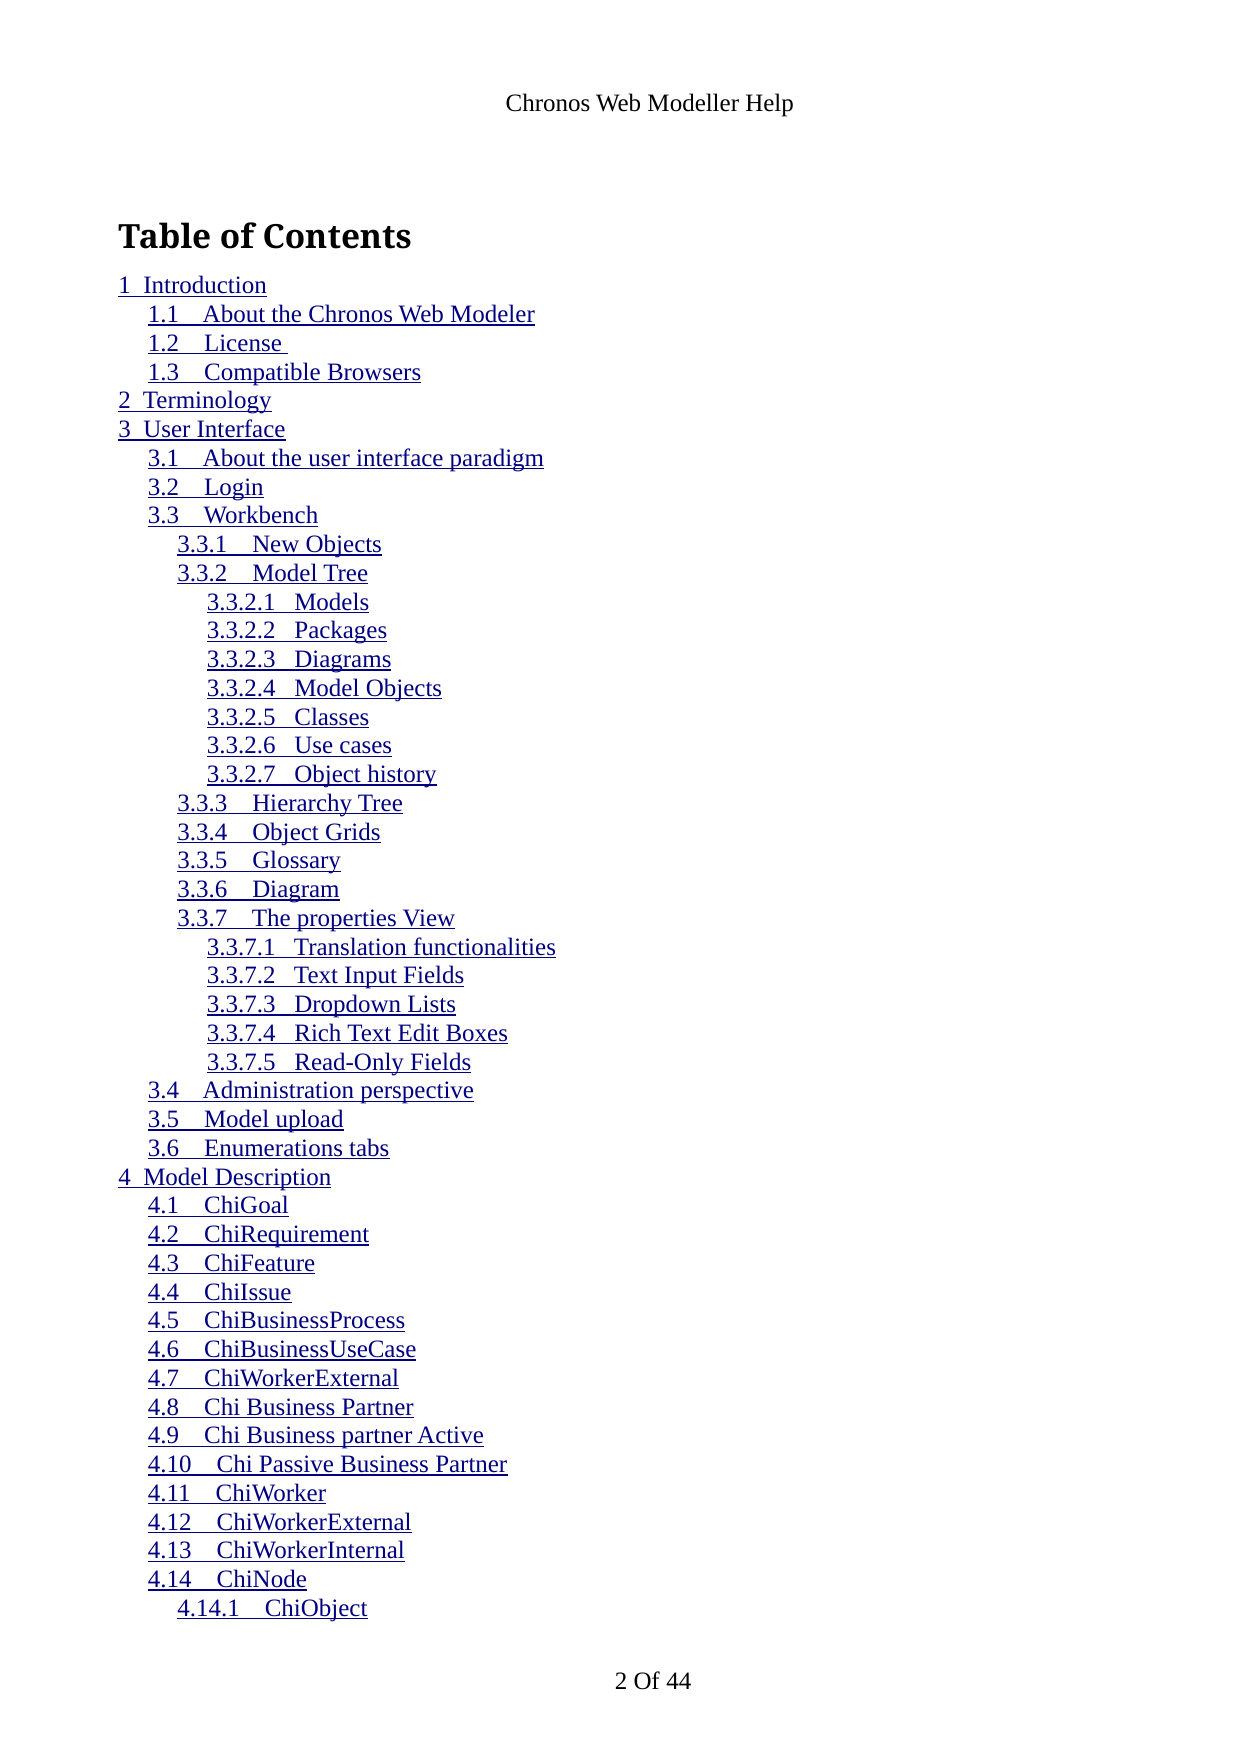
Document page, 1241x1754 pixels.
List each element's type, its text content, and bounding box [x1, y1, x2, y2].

text 4.11 ChiWorker [148, 1478, 1181, 1507]
text 3.3.3 Hierarchy Tree [177, 788, 1181, 817]
text 3.3.1 New Objects [177, 529, 1181, 558]
text 4 Model Description [118, 1162, 1181, 1191]
text 3.3.6 Diagram [177, 874, 1181, 903]
text 3.3.2.6 Use cases [207, 731, 1181, 759]
text 3.3.7.5 Read-Only Fields [207, 1047, 1181, 1076]
text 3.3.7.2 Text Input Fields [207, 961, 1181, 989]
text 3.3.5 Glossary [177, 846, 1181, 874]
text 3.3.2.3 Diagrams [207, 644, 1181, 673]
text 4.4 ChiIssue [148, 1277, 1181, 1306]
text 3 User Interface [118, 414, 1181, 443]
text 3.2 Login [148, 472, 1181, 501]
text 3.3.2.5 Classes [207, 702, 1181, 731]
text 4.3 ChiFeature [148, 1248, 1181, 1277]
text 3.3.7.1 Translation functionalities [207, 932, 1181, 961]
text 3.3.2.1 Models [207, 587, 1181, 616]
text 1.2 License [148, 328, 1181, 357]
text 4.9 Chi Business partner Active [148, 1421, 1181, 1449]
text 4.2 ChiRequirement [148, 1219, 1181, 1248]
text 4.12 ChiWorkerExternal [148, 1507, 1181, 1536]
text 4.14 ChiNode [148, 1564, 1181, 1593]
text 3.3 Workbench [148, 501, 1181, 529]
text 3.4 Administration perspective [148, 1076, 1181, 1104]
text 4.10 Chi Passive Business Partner [148, 1449, 1181, 1478]
text 4.6 ChiBusinessUseCase [148, 1334, 1181, 1363]
text 4.14.1 ChiObject [177, 1593, 1181, 1622]
text 2 Terminology [118, 386, 1181, 414]
text 4.5 ChiBusinessProcess [148, 1306, 1181, 1334]
text 4.1 ChiGoal [148, 1191, 1181, 1219]
text 3.3.2.7 Object history [207, 759, 1181, 788]
text 3.3.2.2 Packages [207, 616, 1181, 644]
text 3.5 Model upload [148, 1104, 1181, 1133]
text 1 Introduction [118, 271, 1181, 299]
text 3.3.2.4 Model Objects [207, 673, 1181, 702]
text 1.3 Compatible Browsers [148, 357, 1181, 386]
text 3.3.7 The properties View [177, 903, 1181, 932]
text 3.6 Enumerations tabs [148, 1133, 1181, 1162]
text 3.1 About the user interface paradigm [148, 443, 1181, 472]
text 3.3.4 Object Grids [177, 817, 1181, 846]
text 4.8 Chi Business Partner [148, 1392, 1181, 1421]
text 4.13 ChiWorkerInternal [148, 1536, 1181, 1564]
text 4.7 ChiWorkerExternal [148, 1363, 1181, 1392]
text 1.1 About the Chronos Web Modeler [148, 299, 1181, 328]
text 3.3.7.3 Dropdown Lists [207, 989, 1181, 1018]
subtitle Table of Contents [118, 213, 1181, 258]
text 3.3.2 Model Tree [177, 558, 1181, 587]
text 3.3.7.4 Rich Text Edit Boxes [207, 1018, 1181, 1047]
